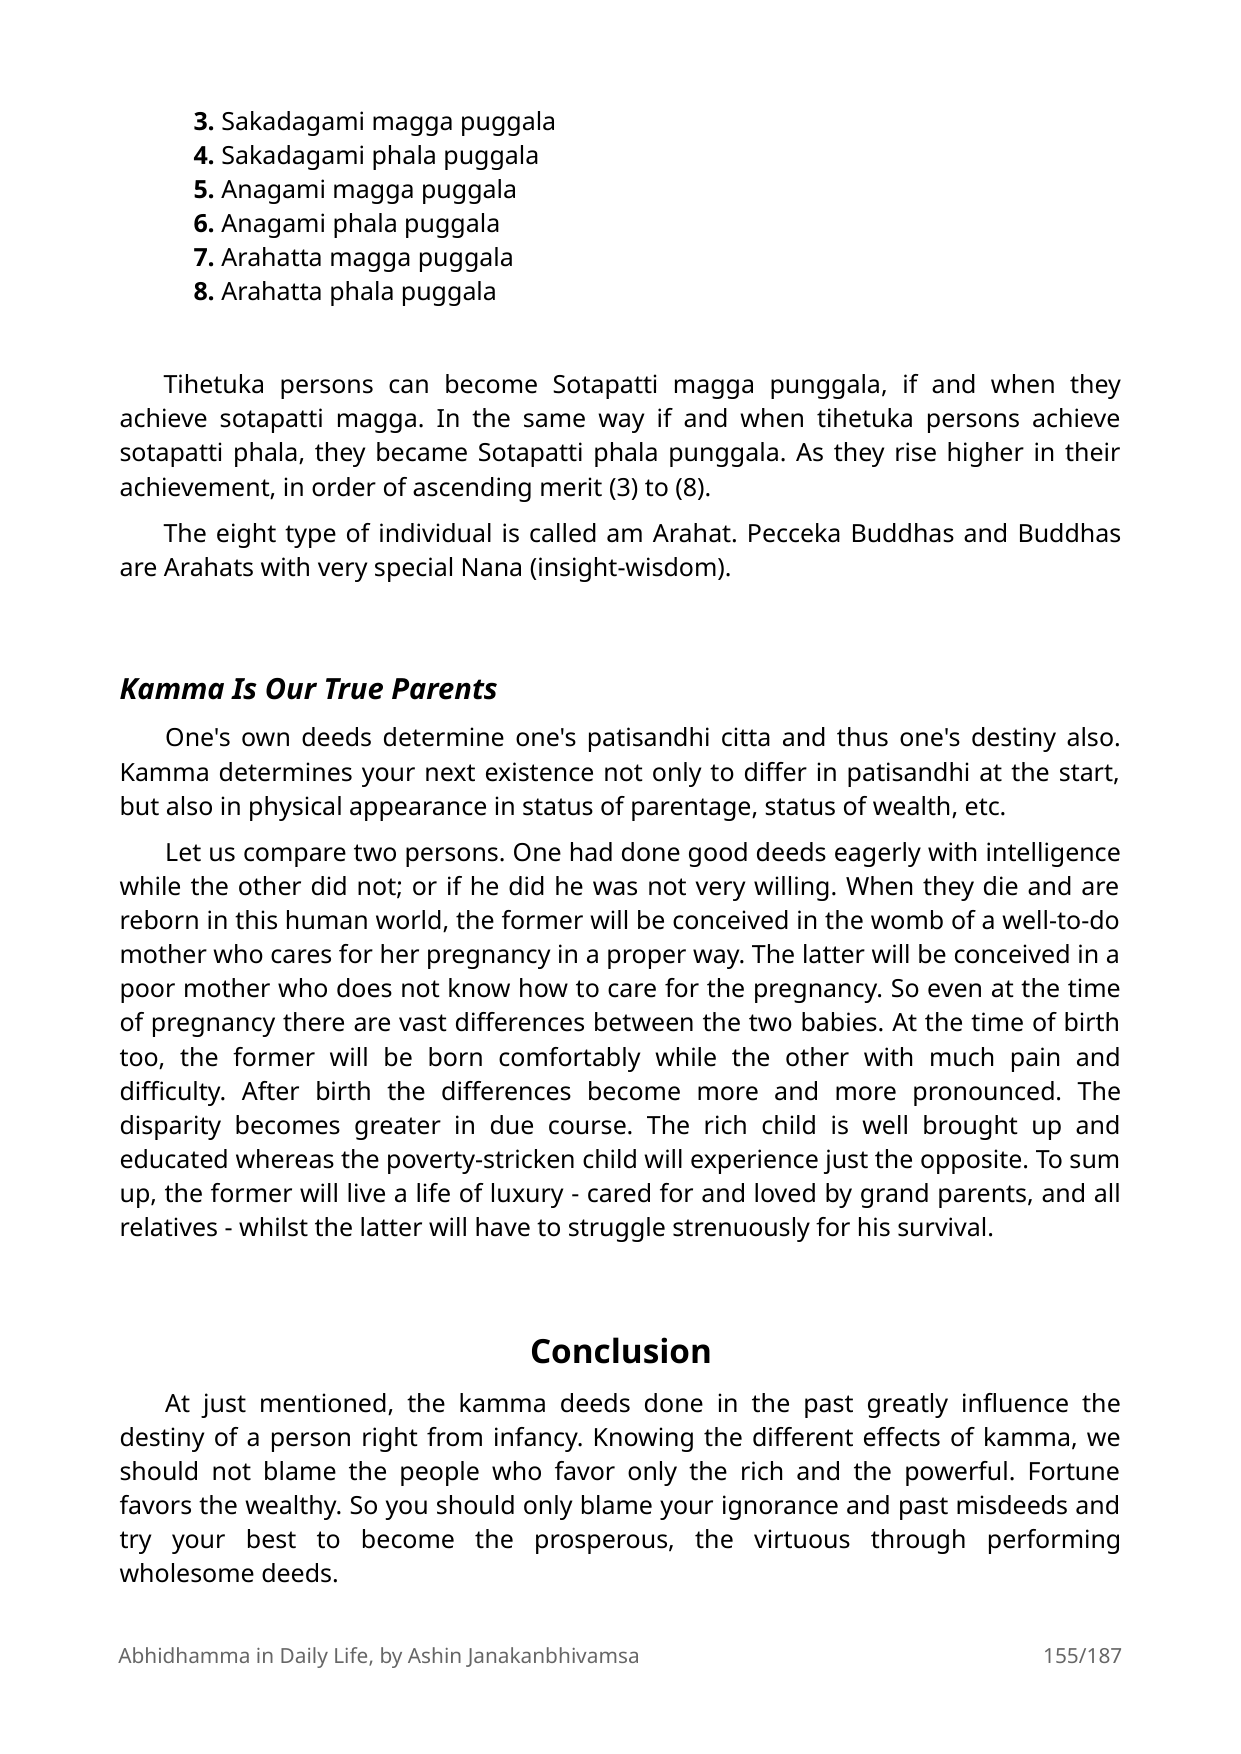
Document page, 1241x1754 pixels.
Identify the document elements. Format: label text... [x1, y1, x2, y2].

text Let us compare two persons. One had done good deeds eagerly with intelligence while the other did not; or if he did he was not very willing. When they die and are reborn in this human world, the former will be conceived in the womb of a well-to-do mother who cares for her pregnancy in a proper way. The latter will be conceived in a poor mother who does not know how to care for the pregnancy. So even at the time of pregnancy there are vast differences between the two babies. At the time of birth too, the former will be born comfortably while the other with much pain and difficulty. After birth the differences become more and more pronounced. The disparity becomes greater in due course. The rich child is well brought up and educated whereas the poverty-stricken child will experience just the opposite. To sum up, the former will live a life of luxury - cared for and loved by grand parents, and all relatives - whilst the latter will have to struggle strenuously for his survival. [119, 835, 1122, 1243]
text Tihetuka persons can become Sotapatti magga punggala, if and when they achieve sotapatti magga. In the same way if and when tihetuka persons achieve sotapatti phala, they became Sotapatti phala punggala. As they rise higher in their achievement, in order of ascending merit (3) to (8). [119, 367, 1122, 503]
text 3. Sakadagami magga puggala 4. Sakadagami phala puggala 5. Anagami magga puggala 6. Anagami phala puggala 7. Arahatta magga puggala 8. Arahatta phala puggala [193, 103, 1122, 308]
text The eight type of individual is called am Arahat. Pecceka Buddhas and Buddhas are Arahats with very special Nana (insight-wisdom). [119, 516, 1122, 584]
subtitle Kamma Is Our True Parents [119, 668, 1122, 708]
text At just mentioned, the kamma deeds done in the past greatly influence the destiny of a person right from infancy. Knowing the different effects of kamma, we should not blame the people who favor only the rich and the powerful. Fortune favors the wealthy. So you should only blame your ignorance and past misdeeds and try your best to become the prosperous, the virtuous through performing wholesome deeds. [119, 1386, 1122, 1590]
subtitle Conclusion [119, 1328, 1122, 1373]
text One's own deeds determine one's patisandhi citta and thus one's destiny also. Kamma determines your next existence not only to differ in patisandhi at the start, but also in physical appearance in status of parentage, status of wealth, etc. [119, 720, 1122, 822]
